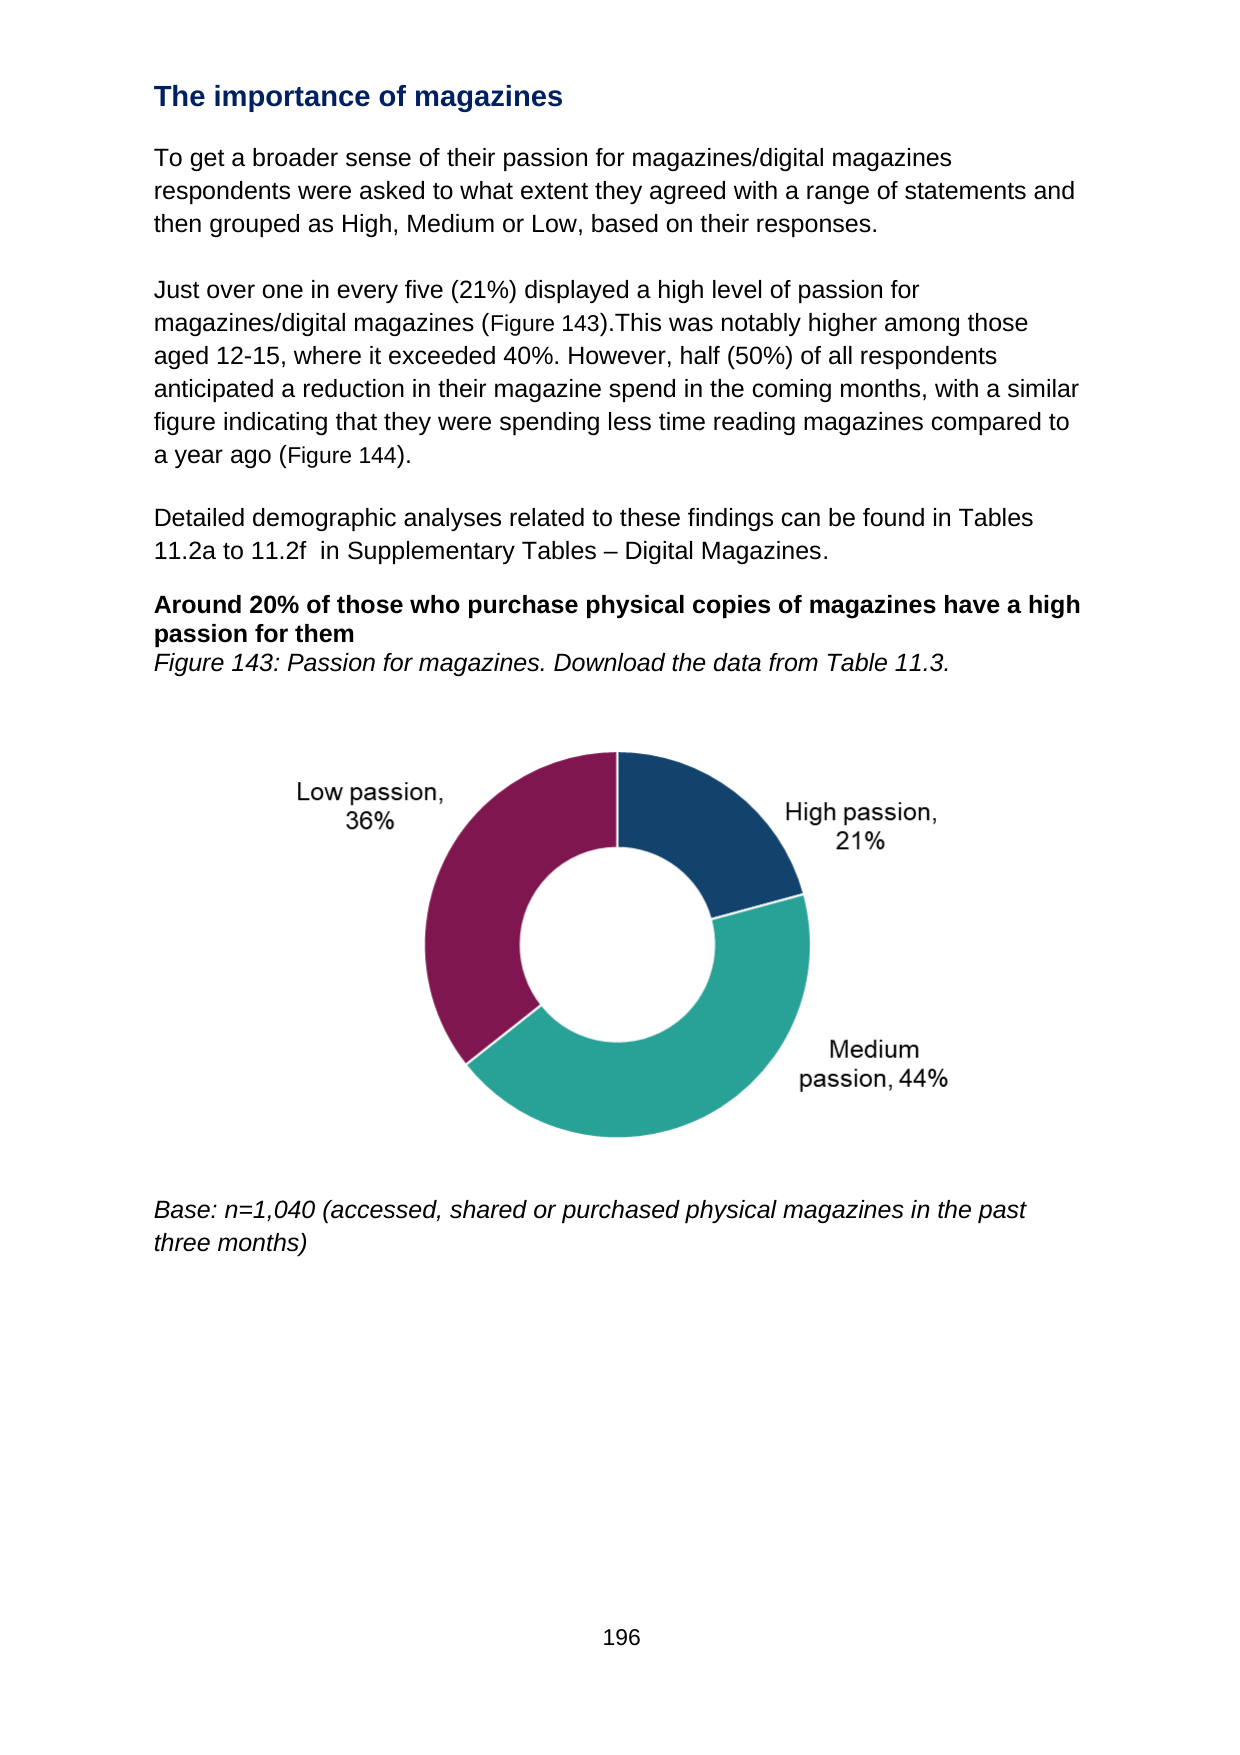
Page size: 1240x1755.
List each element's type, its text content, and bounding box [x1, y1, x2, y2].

text Just over one in every five (21%) displayed a high level of passion for magazines/digital magazines (Figure 143).This was notably higher among those aged 12-15, where it exceeded 40%. However, half (50%) of all respondents anticipated a reduction in their magazine spend in the coming months, with a similar figure indicating that they were spending less time reading magazines compared to a year ago (Figure 144). [153, 275, 1089, 469]
text Detailed demographic analyses related to these findings can be found in Tables 11.2a to 11.2f in Supplementary Tables – Digital Magazines. [153, 503, 1101, 565]
text To get a broader sense of their passion for magazines/digital magazines respondents were asked to what extent they agreed with a range of statements and then grouped as High, Medium or Low, based on their responses. [153, 143, 1089, 238]
subtitle Around 20% of those who purchase physical copies of magazines have a high passion for them [153, 590, 1089, 648]
text Figure 143: Passion for magazines. Download the data from Table 11.3. [153, 648, 1089, 676]
text Base: n=1,040 (accessed, shared or purchased physical magazines in the past three months) [153, 1195, 1089, 1257]
subtitle The importance of magazines [153, 79, 1089, 113]
